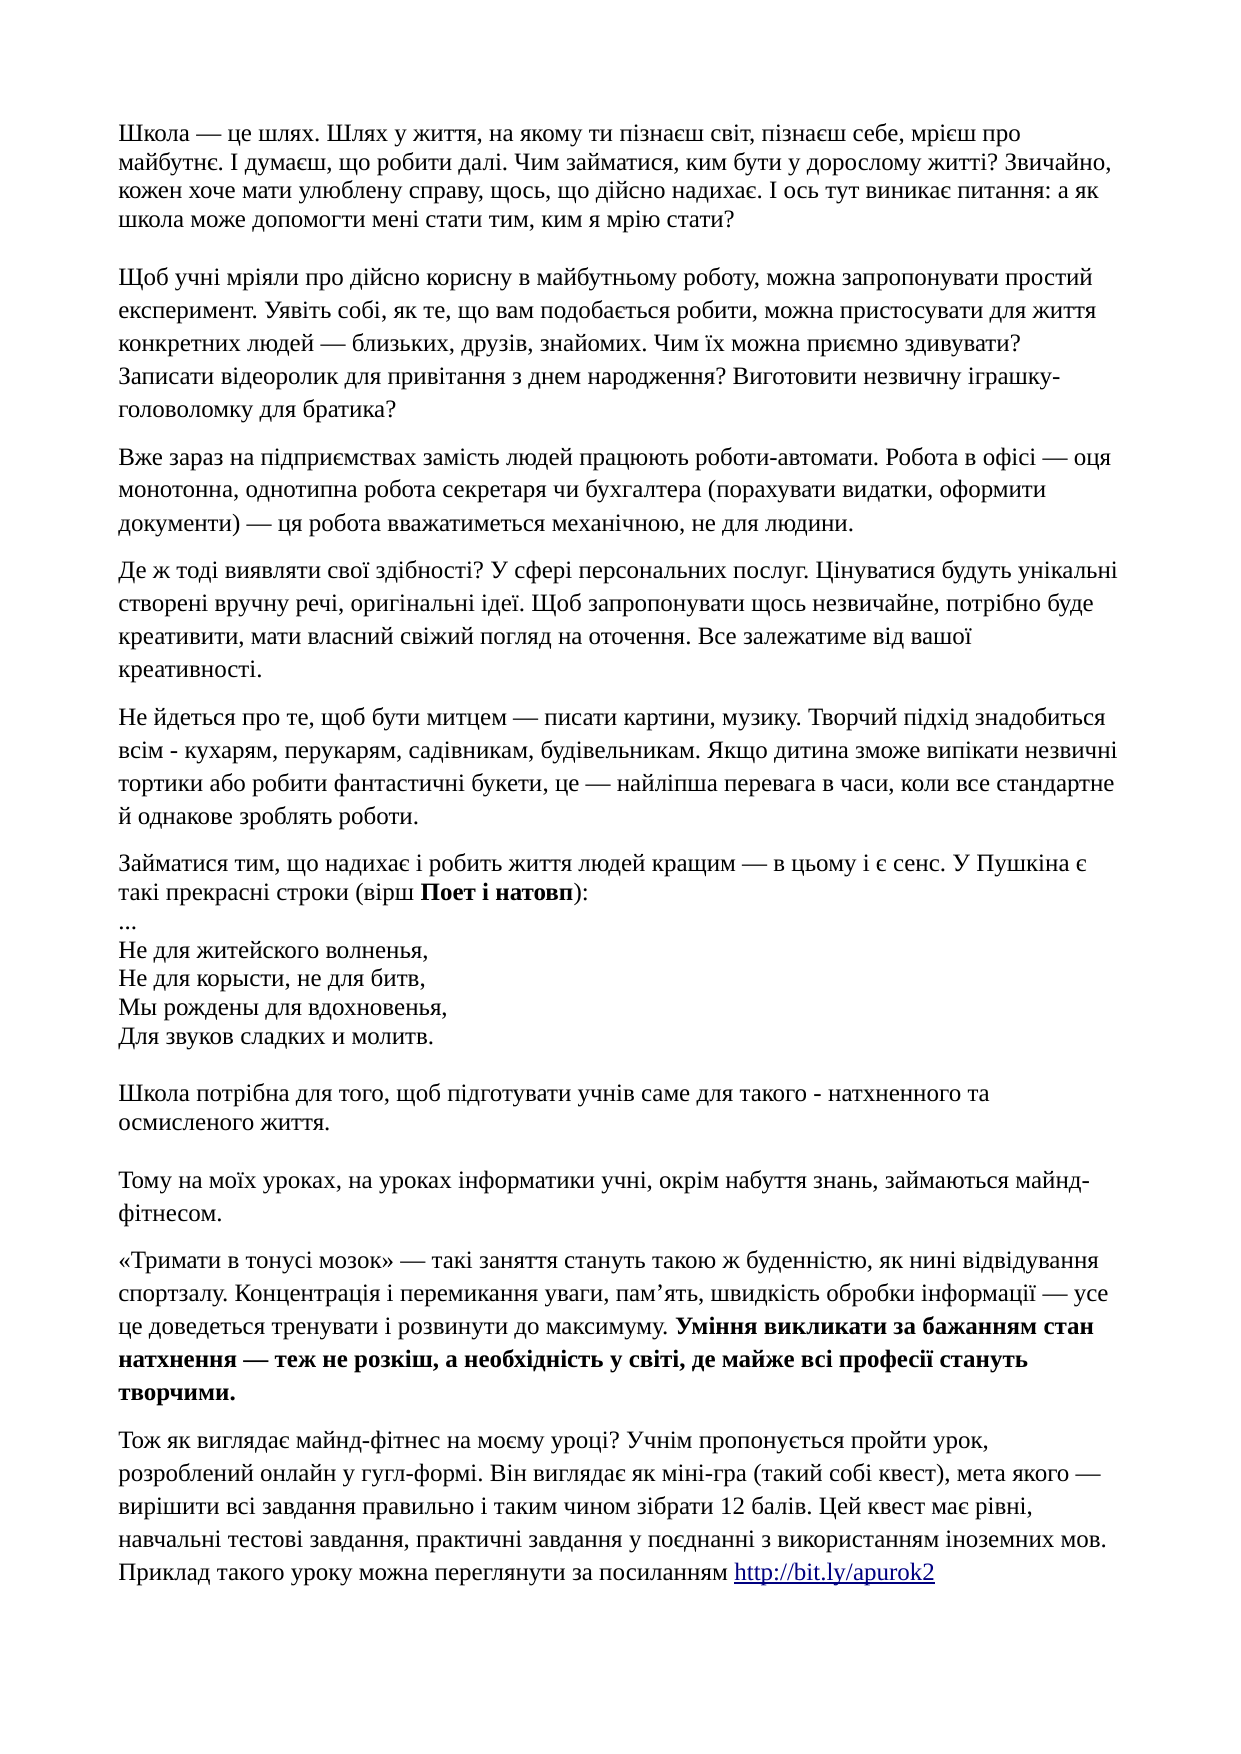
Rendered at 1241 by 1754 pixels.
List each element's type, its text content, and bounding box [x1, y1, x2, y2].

text ... [118, 906, 1122, 935]
text Не йдеться про те, щоб бути митцем — писати картини, музику. Творчий підхід знадобиться всім - кухарям, перукарям, садівникам, будівельникам. Якщо дитина зможе випікати незвичні тортики або робити фантастичні букети, це — найліпша перевага в часи, коли все стандартне й однакове зроблять роботи. [118, 702, 1122, 830]
text «Тримати в тонусі мозок» — такі заняття стануть такою ж буденністю, як нині відвідування спортзалу. Концентрація і перемикання уваги, пам’ять, швидкість обробки інформації — усе це доведеться тренувати і розвинути до максимуму. Уміння викликати за бажанням стан натхнення — теж не розкіш, а необхідність у світі, де майже всі професії стануть творчими. [118, 1245, 1122, 1406]
text Не для житейского волненья, [118, 935, 1122, 963]
text Школа потрібна для того, щоб підготувати учнів саме для такого - натхненного та осмисленого життя. [118, 1078, 1122, 1136]
text Для звуков сладких и молитв. [118, 1021, 1122, 1050]
text Школа — це шлях. Шлях у життя, на якому ти пізнаєш світ, пізнаєш себе, мрієш про майбутнє. І думаєш, що робити далі. Чим займатися, ким бути у дорослому житті? Звичайно, кожен хоче мати улюблену справу, щось, що дійсно надихає. І ось тут виникає питання: а як школа може допомогти мені стати тим, ким я мрію стати? [118, 118, 1122, 233]
text Не для корысти, не для битв, [118, 963, 1122, 992]
text Тож як виглядає майнд-фітнес на моєму уроці? Учнім пропонується пройти урок, розроблений онлайн у гугл-формі. Він виглядає як міні-гра (такий собі квест), мета якого — вирішити всі завдання правильно і таким чином зібрати 12 балів. Цей квест має рівні, навчальні тестові завдання, практичні завдання у поєднанні з використанням іноземних мов. Приклад такого уроку можна переглянути за посиланням http://bit.ly/apurok2 [118, 1425, 1122, 1586]
text Де ж тоді виявляти свої здібності? У сфері персональних послуг. Цінуватися будуть унікальні створені вручну речі, оригінальні ідеї. Щоб запропонувати щось незвичайне, потрібно буде креативити, мати власний свіжий погляд на оточення. Все залежатиме від вашої креативності. [118, 555, 1122, 683]
text Щоб учні мріяли про дійсно корисну в майбутньому роботу, можна запропонувати простий експеримент. Уявіть собі, як те, що вам подобається робити, можна пристосувати для життя конкретних людей — близьких, друзів, знайомих. Чим їх можна приємно здивувати? Записати відеоролик для привітання з днем народження? Виготовити незвичну іграшку-головоломку для братика? [118, 262, 1122, 423]
text Займатися тим, що надихає і робить життя людей кращим — в цьому і є сенс. У Пушкіна є такі прекрасні строки (вірш Поет і натовп): [118, 848, 1122, 906]
text Вже зараз на підприємствах замість людей працюють роботи-автомати. Робота в офісі — оця монотонна, однотипна робота секретаря чи бухгалтера (порахувати видатки, оформити документи) — ця робота вважатиметься механічною, не для людини. [118, 442, 1122, 536]
text Мы рождены для вдохновенья, [118, 992, 1122, 1021]
text Тому на моїх уроках, на уроках інформатики учні, окрім набуття знань, займаються майнд-фітнесом. [118, 1165, 1122, 1227]
